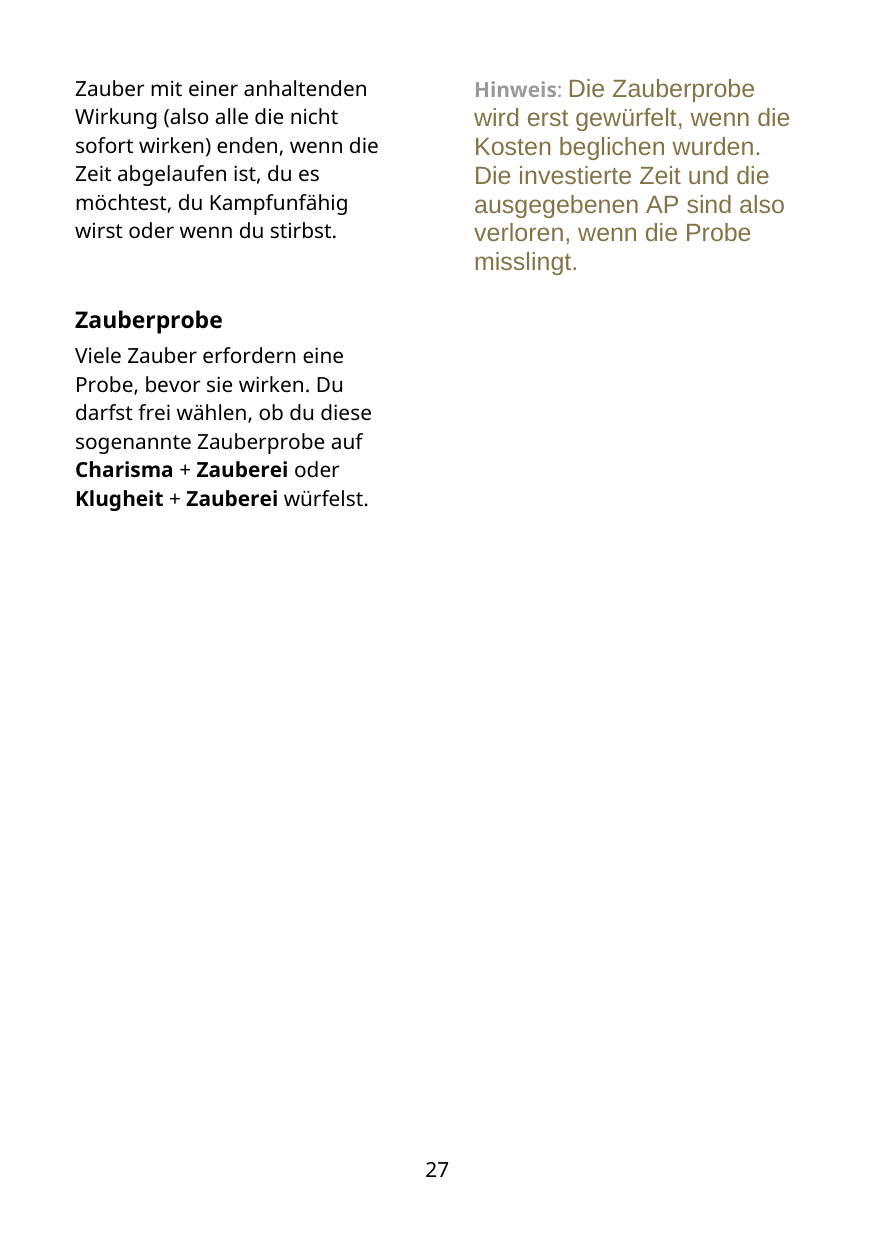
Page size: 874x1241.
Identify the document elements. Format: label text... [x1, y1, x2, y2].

text Viele Zauber erfordern eine Probe, bevor sie wirken. Du darfst frei wählen, ob du diese sogenannte Zauberprobe auf Charisma + Zauberei oder Klugheit + Zauberei würfelst. [75, 342, 400, 512]
text Zauber mit einer anhaltenden Wirkung (also alle die nicht sofort wirken) enden, wenn die Zeit abgelaufen ist, du es möchtest, du Kampfunfähig wirst oder wenn du stirbst. [75, 74, 400, 244]
subtitle Zauberprobe [75, 304, 400, 335]
text Hinweis: Die Zauberprobe wird erst gewürfelt, wenn die Kosten beglichen wurden. Die investierte Zeit und die ausgegebenen AP sind also verloren, wenn die Probe misslingt. [474, 74, 799, 276]
